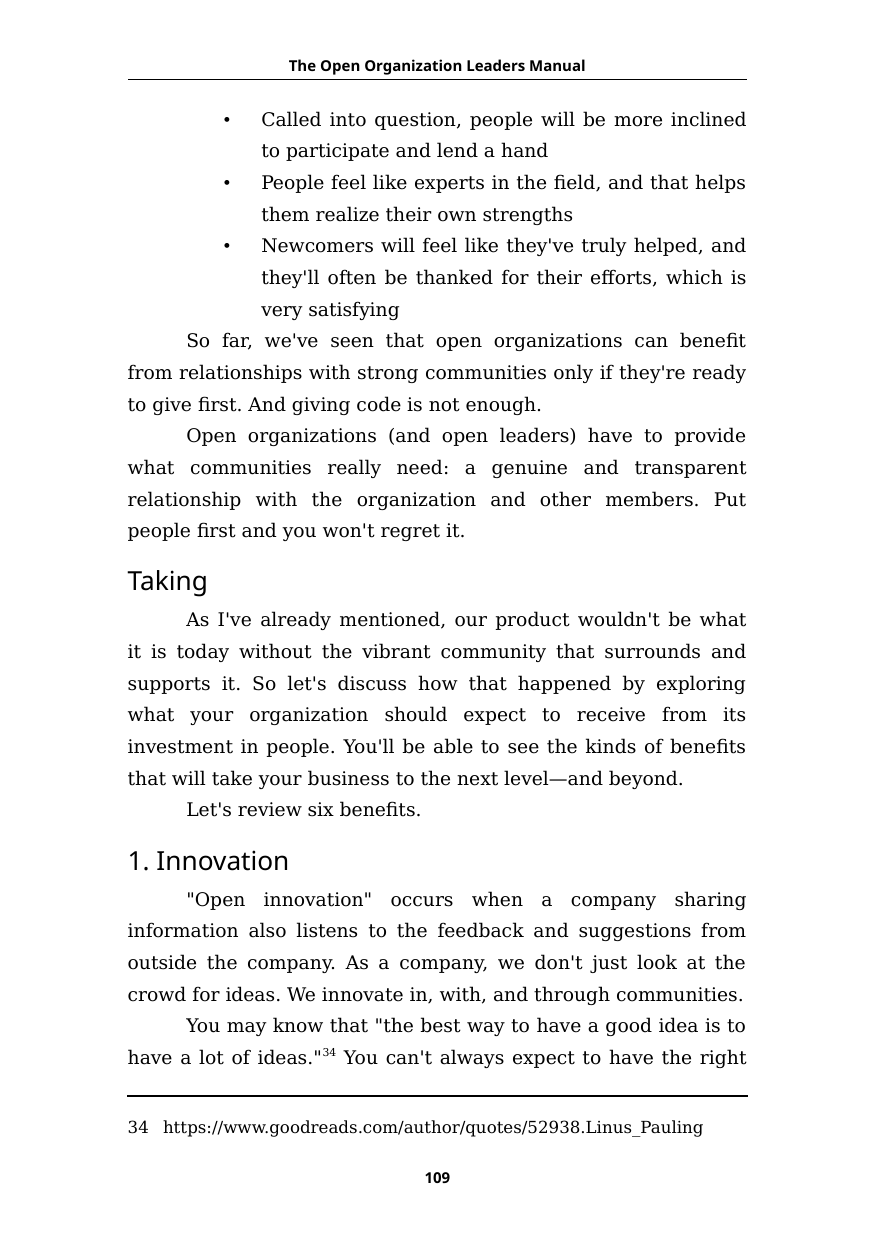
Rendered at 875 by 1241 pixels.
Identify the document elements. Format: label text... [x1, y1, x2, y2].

text https://www.goodreads.com/author/quotes/52938.Linus_Pauling [127, 1118, 747, 1138]
text As I've already mentioned, our product wouldn't be what it is today without the vibrant community that surrounds and supports it. So let's discuss how that happened by exploring what your organization should expect to receive from its investment in people. You'll be able to see the kinds of benefits that will take your business to the next level—and beyond. [127, 609, 747, 790]
text So far, we've seen that open organizations can benefit from relationships with strong communities only if they're ready to give first. And giving code is not enough. [127, 330, 747, 416]
list Called into question, people will be more inclined to participate and lend a hand [223, 109, 747, 162]
list Newcomers will feel like they've truly helped, and they'll often be thanked for their efforts, which is very satisfying [223, 235, 747, 321]
text Let's review six benefits. [127, 799, 747, 821]
text "Open innovation" occurs when a company sharing information also listens to the feedback and suggestions from outside the company. As a company, we don't just look at the crowd for ideas. We innovate in, with, and through communities. [127, 888, 747, 1005]
text You may know that "the best way to have a good idea is to have a lot of ideas." You can't always expect to have the right [127, 1015, 747, 1069]
list People feel like experts in the field, and that helps them realize their own strengths [223, 172, 747, 226]
subtitle Taking [127, 567, 747, 597]
subtitle 1. Innovation [127, 846, 747, 876]
text Open organizations (and open leaders) have to provide what communities really need: a genuine and transparent relationship with the organization and other members. Put people first and you won't regret it. [127, 425, 747, 542]
